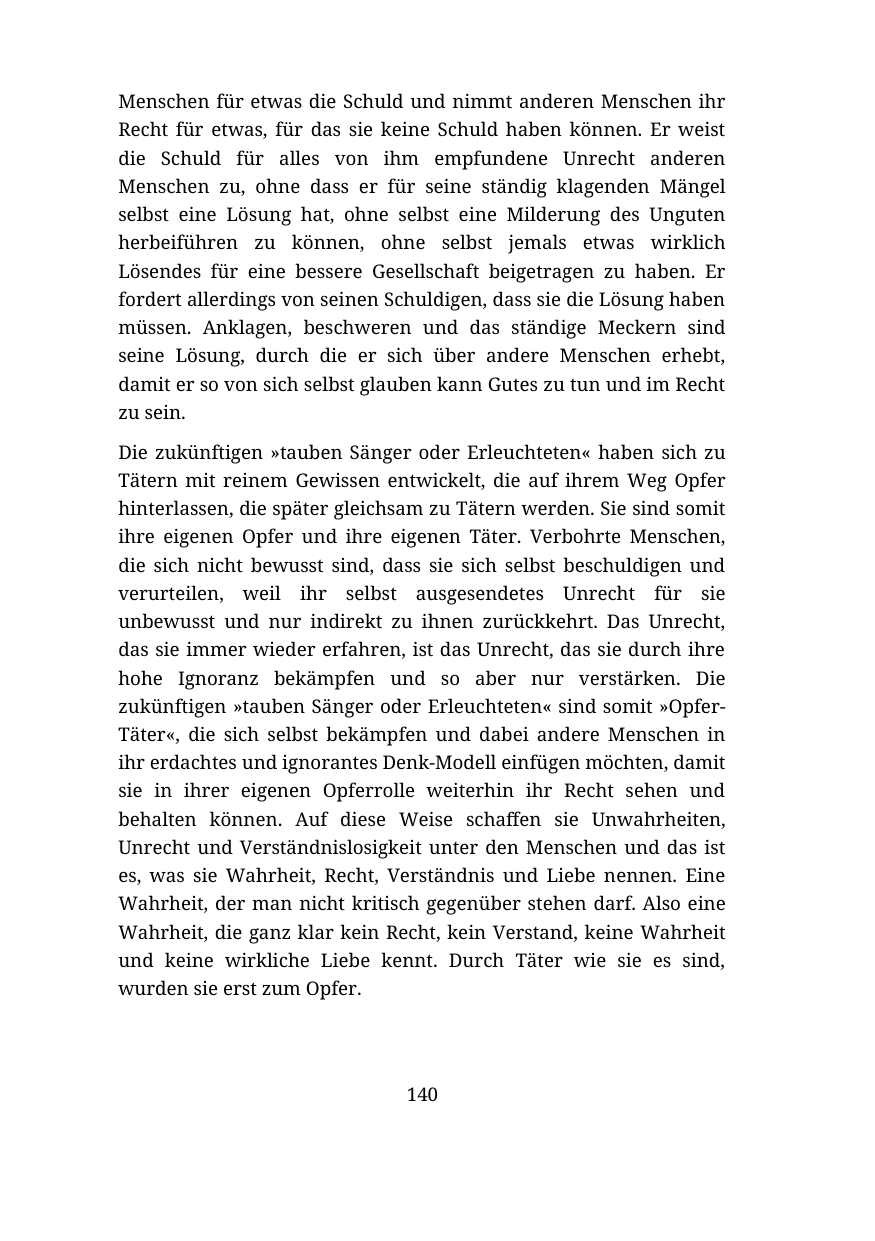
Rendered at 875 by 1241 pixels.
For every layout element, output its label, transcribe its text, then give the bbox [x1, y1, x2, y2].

text Die zukünftigen »tauben Sänger oder Erleuchteten« haben sich zu Tätern mit reinem Gewissen entwickelt, die auf ihrem Weg Opfer hinterlassen, die später gleichsam zu Tätern werden. Sie sind somit ihre eigenen Opfer und ihre eigenen Täter. Verbohrte Menschen, die sich nicht bewusst sind, dass sie sich selbst beschuldigen und verurteilen, weil ihr selbst ausgesendetes Unrecht für sie unbewusst und nur indirekt zu ihnen zurückkehrt. Das Unrecht, das sie immer wieder erfahren, ist das Unrecht, das sie durch ihre hohe Ignoranz bekämpfen und so aber nur verstärken. Die zukünftigen »tauben Sänger oder Erleuchteten« sind somit »Opfer-Täter«, die sich selbst bekämpfen und dabei andere Menschen in ihr erdachtes und ignorantes Denk-Modell einfügen möchten, damit sie in ihrer eigenen Opferrolle weiterhin ihr Recht sehen und behalten können. Auf diese Weise schaffen sie Unwahrheiten, Unrecht und Verständnislosigkeit unter den Menschen und das ist es, was sie Wahrheit, Recht, Verständnis und Liebe nennen. Eine Wahrheit, der man nicht kritisch gegenüber stehen darf. Also eine Wahrheit, die ganz klar kein Recht, kein Verstand, keine Wahrheit und keine wirkliche Liebe kennt. Durch Täter wie sie es sind, wurden sie erst zum Opfer. [118, 439, 726, 1001]
text Menschen für etwas die Schuld und nimmt anderen Menschen ihr Recht für etwas, für das sie keine Schuld haben können. Er weist die Schuld für alles von ihm empfundene Unrecht anderen Menschen zu, ohne dass er für seine ständig klagenden Mängel selbst eine Lösung hat, ohne selbst eine Milderung des Unguten herbeiführen zu können, ohne selbst jemals etwas wirklich Lösendes für eine bessere Gesellschaft beigetragen zu haben. Er fordert allerdings von seinen Schuldigen, dass sie die Lösung haben müssen. Anklagen, beschweren und das ständige Meckern sind seine Lösung, durch die er sich über andere Menschen erhebt, damit er so von sich selbst glauben kann Gutes zu tun und im Recht zu sein. [118, 88, 726, 424]
